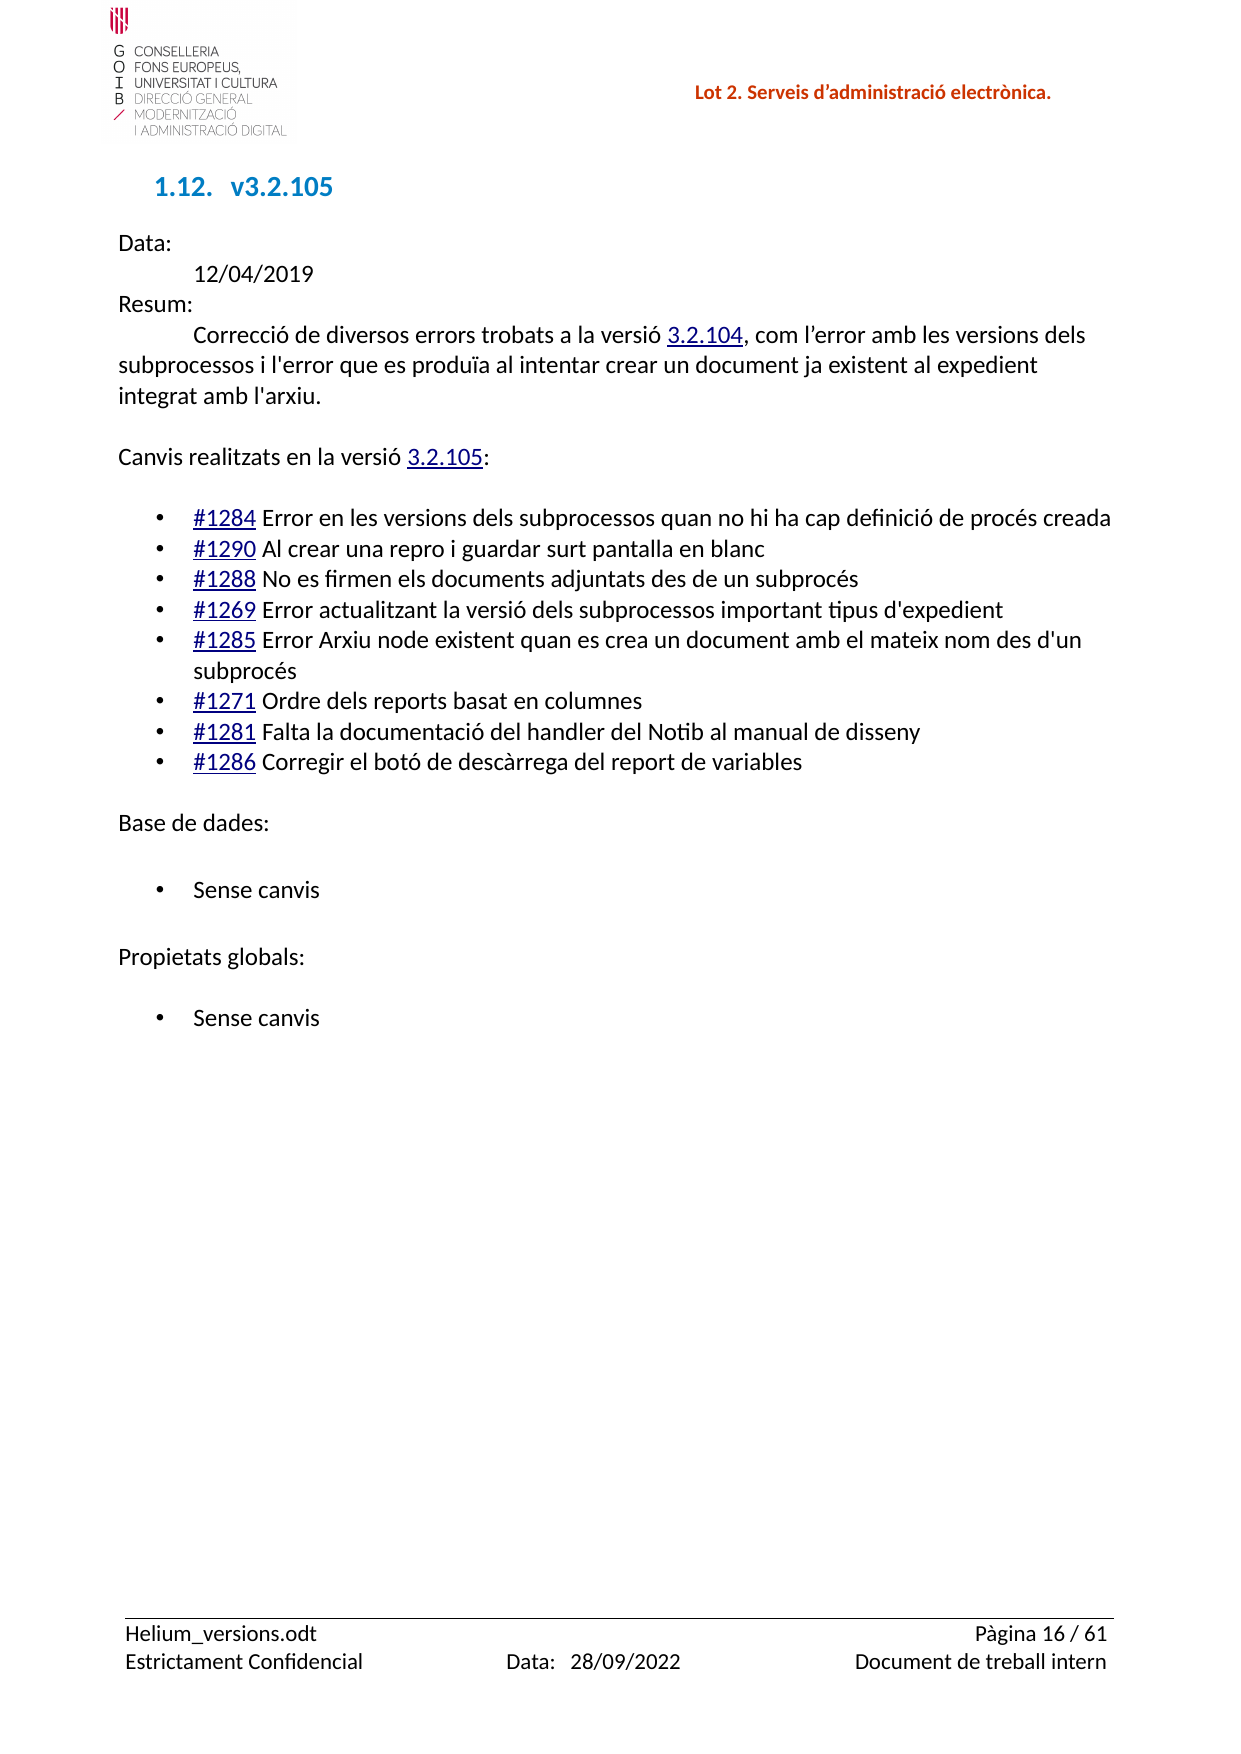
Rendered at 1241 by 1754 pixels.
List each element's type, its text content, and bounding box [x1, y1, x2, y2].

list #1285 Error Arxiu node existent quan es crea un document amb el mateix nom des d'un subprocés [156, 624, 1122, 685]
text Canvis realitzats en la versió 3.2.105: [118, 441, 1122, 472]
list #1290 Al crear una repro i guardar surt pantalla en blanc [156, 533, 1122, 563]
subtitle v3.2.105 [153, 168, 1122, 204]
picture [100, 0, 297, 144]
list #1284 Error en les versions dels subprocessos quan no hi ha cap definició de procés creada [156, 502, 1122, 533]
list #1286 Corregir el botó de descàrrega del report de variables [156, 746, 1122, 777]
list #1288 No es firmen els documents adjuntats des de un subprocés [156, 563, 1122, 594]
text Propietats globals: [118, 941, 1122, 972]
list #1281 Falta la documentació del handler del Notib al manual de disseny [156, 716, 1122, 746]
text Resum: [118, 289, 1122, 319]
text Data: [118, 228, 1122, 258]
text 12/04/2019 [118, 258, 1122, 289]
list #1271 Ordre dels reports basat en columnes [156, 685, 1122, 716]
text Base de dades: [118, 807, 1122, 838]
list Sense canvis [156, 1002, 1122, 1033]
text Correcció de diversos errors trobats a la versió 3.2.104, com l’error amb les versions dels subprocessos i l'error que es produïa al intentar crear un document ja existent al expedient integrat amb l'arxiu. [118, 319, 1122, 411]
list Sense canvis [156, 874, 1122, 905]
list #1269 Error actualitzant la versió dels subprocessos important tipus d'expedient [156, 594, 1122, 624]
